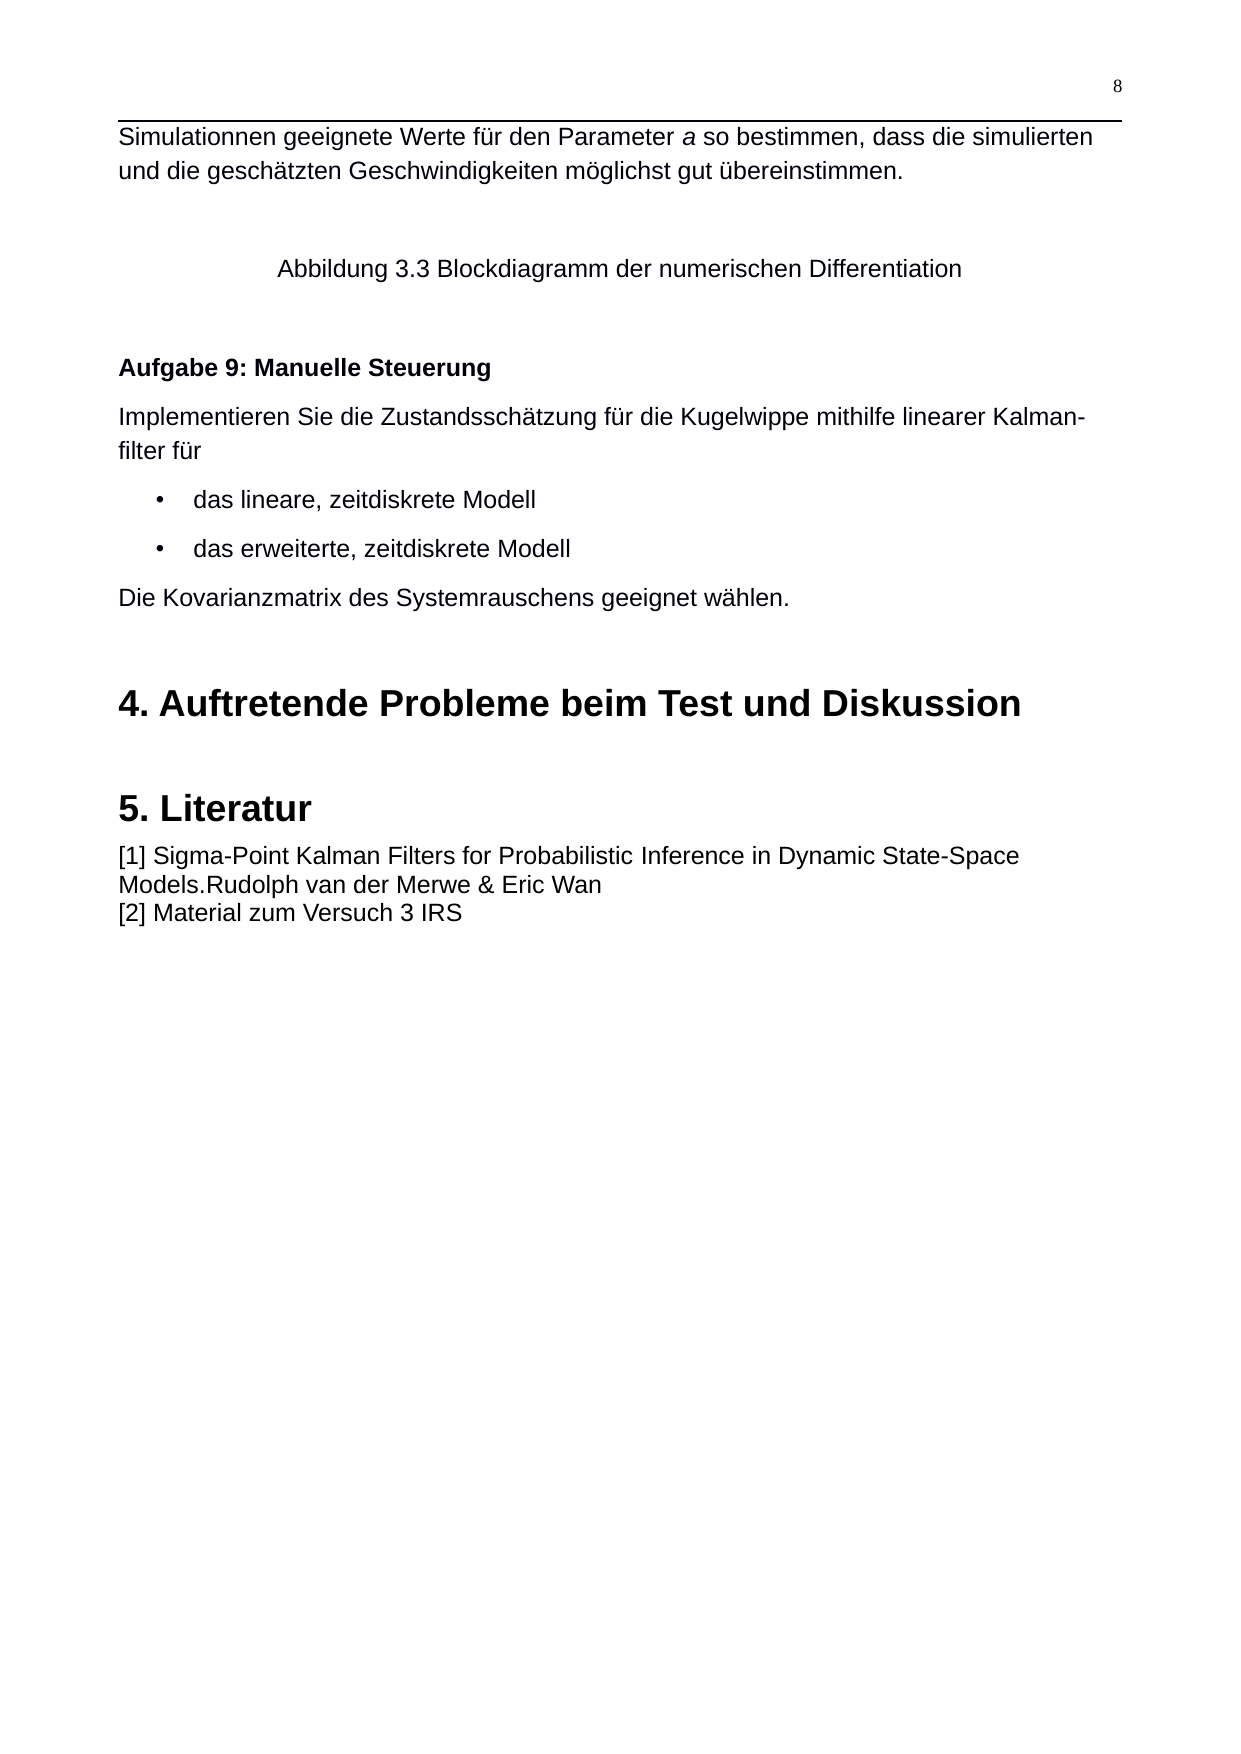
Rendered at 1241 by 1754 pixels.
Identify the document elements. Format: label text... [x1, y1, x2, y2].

title 5. Literatur [118, 786, 1122, 829]
text [1] Sigma-Point Kalman Filters for Probabilistic Inference in Dynamic State-Space Models.Rudolph van der Merwe & Eric Wan [118, 841, 1122, 898]
text Die Kovarianzmatrix des Systemrauschens geeignet wählen. [118, 583, 1122, 612]
list das erweiterte, zeitdiskrete Modell [156, 534, 1122, 563]
text Simulationnen geeignete Werte für den Parameter a so bestimmen, dass die simulierten und die geschätzten Geschwindigkeiten möglichst gut übereinstimmen. [118, 122, 1122, 185]
title 4. Auftretende Probleme beim Test und Diskussion [118, 682, 1122, 725]
text Abbildung 3.3 Blockdiagramm der numerischen Differentiation [118, 254, 1122, 283]
list das lineare, zeitdiskrete Modell [156, 485, 1122, 514]
text Aufgabe 9: Manuelle Steuerung [118, 352, 1122, 381]
text Implementieren Sie die Zustandsschätzung für die Kugelwippe mithilfe linearer Kalman-filter für [118, 402, 1122, 465]
text [2] Material zum Versuch 3 IRS [118, 898, 1122, 927]
